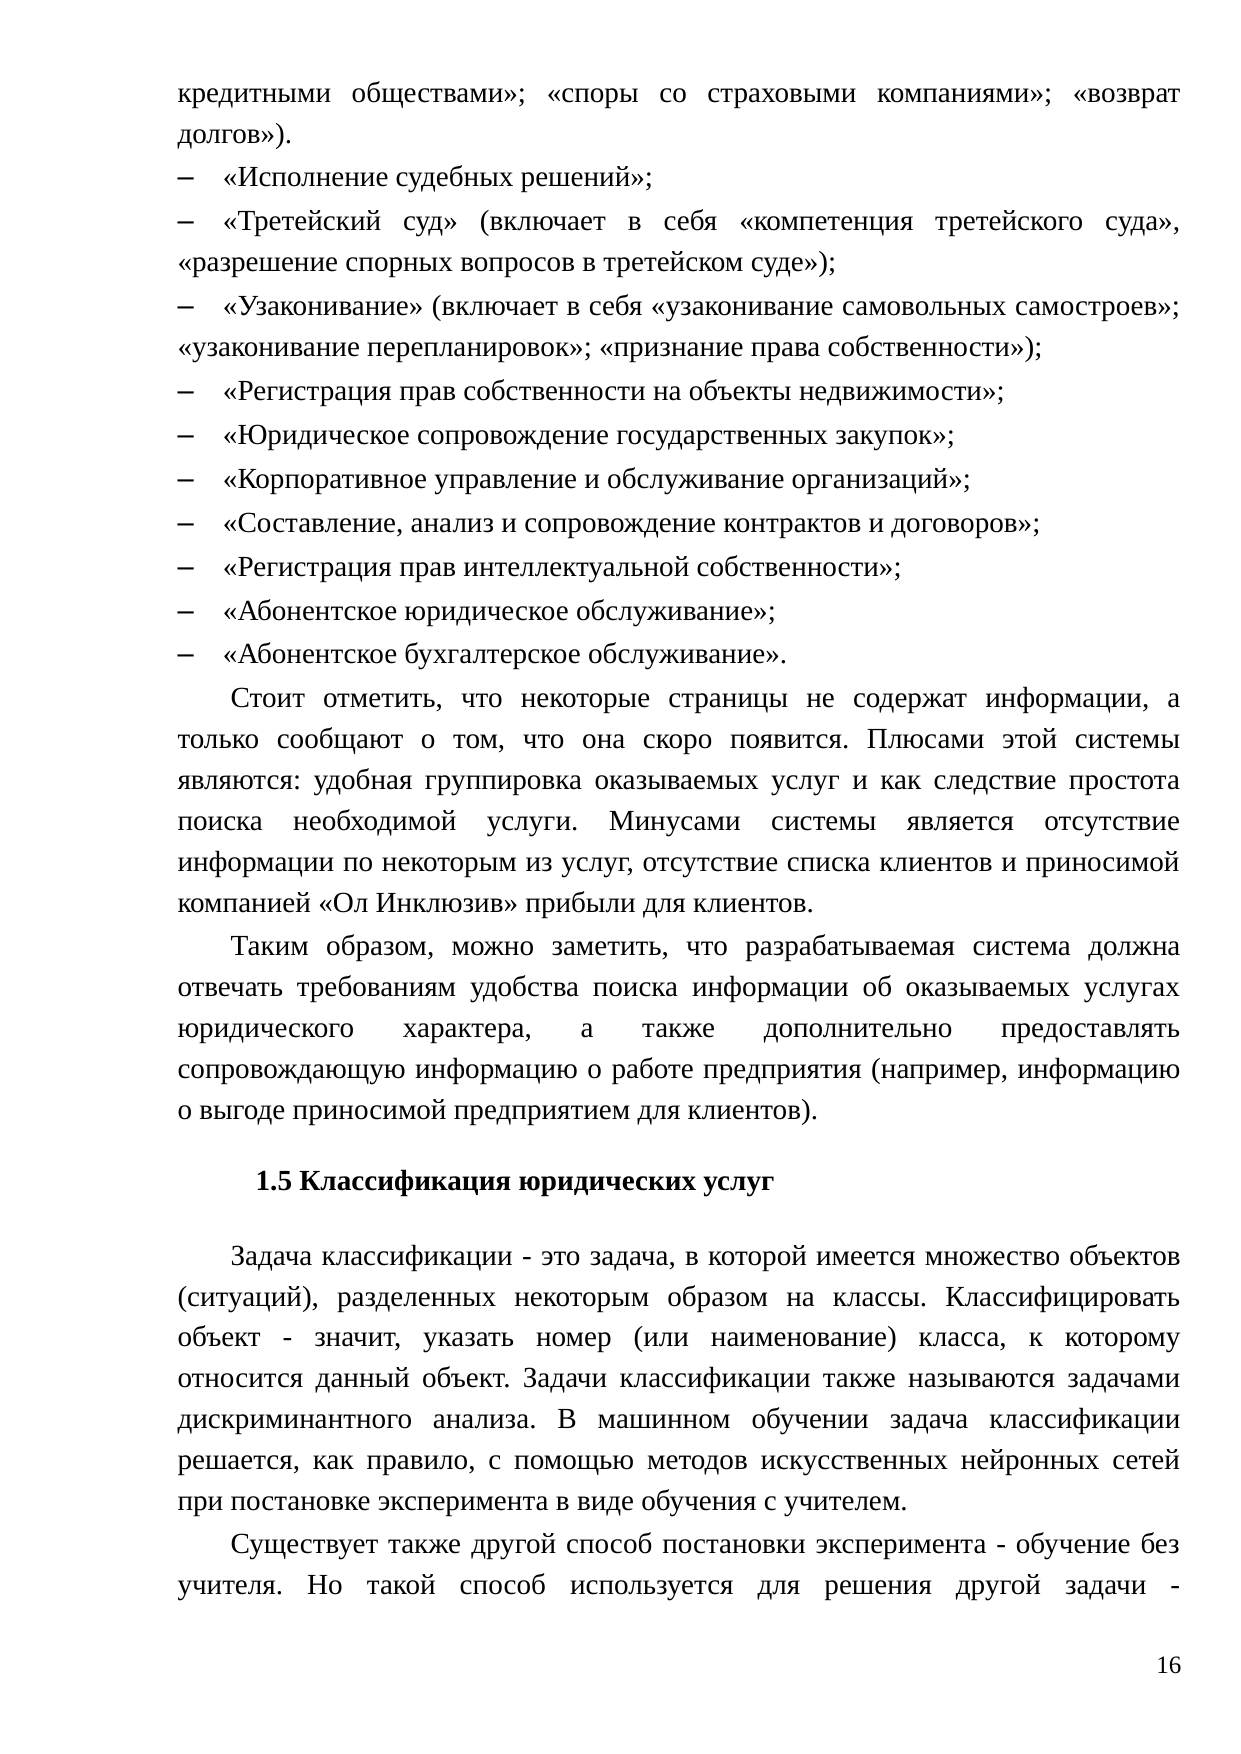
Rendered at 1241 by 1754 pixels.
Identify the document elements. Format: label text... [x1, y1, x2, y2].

list «Регистрация прав собственности на объекты недвижимости»; [177, 373, 1181, 407]
text Таким образом, можно заметить, что разрабатываемая система должна отвечать требованиям удобства поиска информации об оказываемых услугах юридического характера, а также дополнительно предоставлять сопровождающую информацию о работе предприятия (например, информацию о выгоде приносимой предприятием для клиентов). [177, 928, 1181, 1125]
list «Абонентское юридическое обслуживание»; [177, 593, 1181, 626]
text Стоит отметить, что некоторые страницы не содержат информации, а только сообщают о том, что она скоро появится. Плюсами этой системы являются: удобная группировка оказываемых услуг и как следствие простота поиска необходимой услуги. Минусами системы является отсутствие информации по некоторым из услуг, отсутствие списка клиентов и приносимой компанией «Ол Инклюзив» прибыли для клиентов. [177, 681, 1181, 918]
list «Регистрация прав интеллектуальной собственности»; [177, 549, 1181, 582]
list «Корпоративное управление и обслуживание организаций»; [177, 461, 1181, 494]
list «Составление, анализ и сопровождение контрактов и договоров»; [177, 505, 1181, 538]
subtitle Классификация юридических услуг [177, 1163, 1181, 1197]
list «Исполнение судебных решений»; [177, 159, 1181, 193]
list «Юридическое сопровождение государственных закупок»; [177, 417, 1181, 451]
text Существует также другой способ постановки эксперимента - обучение без учителя. Но такой способ используется для решения другой задачи [177, 1527, 1181, 1601]
list «Абонентское бухгалтерское обслуживание». [177, 637, 1181, 670]
list кредитными обществами»; «споры со страховыми компаниями»; «возврат долгов»). [177, 75, 1181, 149]
list «Узаконивание» (включает в себя «узаконивание самовольных самостроев»; «узаконивание перепланировок»; «признание права собственности»); [177, 288, 1181, 363]
list «Третейский суд» (включает в себя «компетенция третейского суда», «разрешение спорных вопросов в третейском суде»); [177, 203, 1181, 278]
text Задача классификации - это задача, в которой имеется множество объектов (ситуаций), разделенных некоторым образом на классы. Классифицировать объект - значит, указать номер (или наименование) класса, к которому относится данный объект. Задачи классификации также называются задачами дискриминантного анализа. В машинном обучении задача классификации решается, как правило, с помощью методов искусственных нейронных сетей при постановке эксперимента в виде обучения с учителем. [177, 1238, 1181, 1516]
